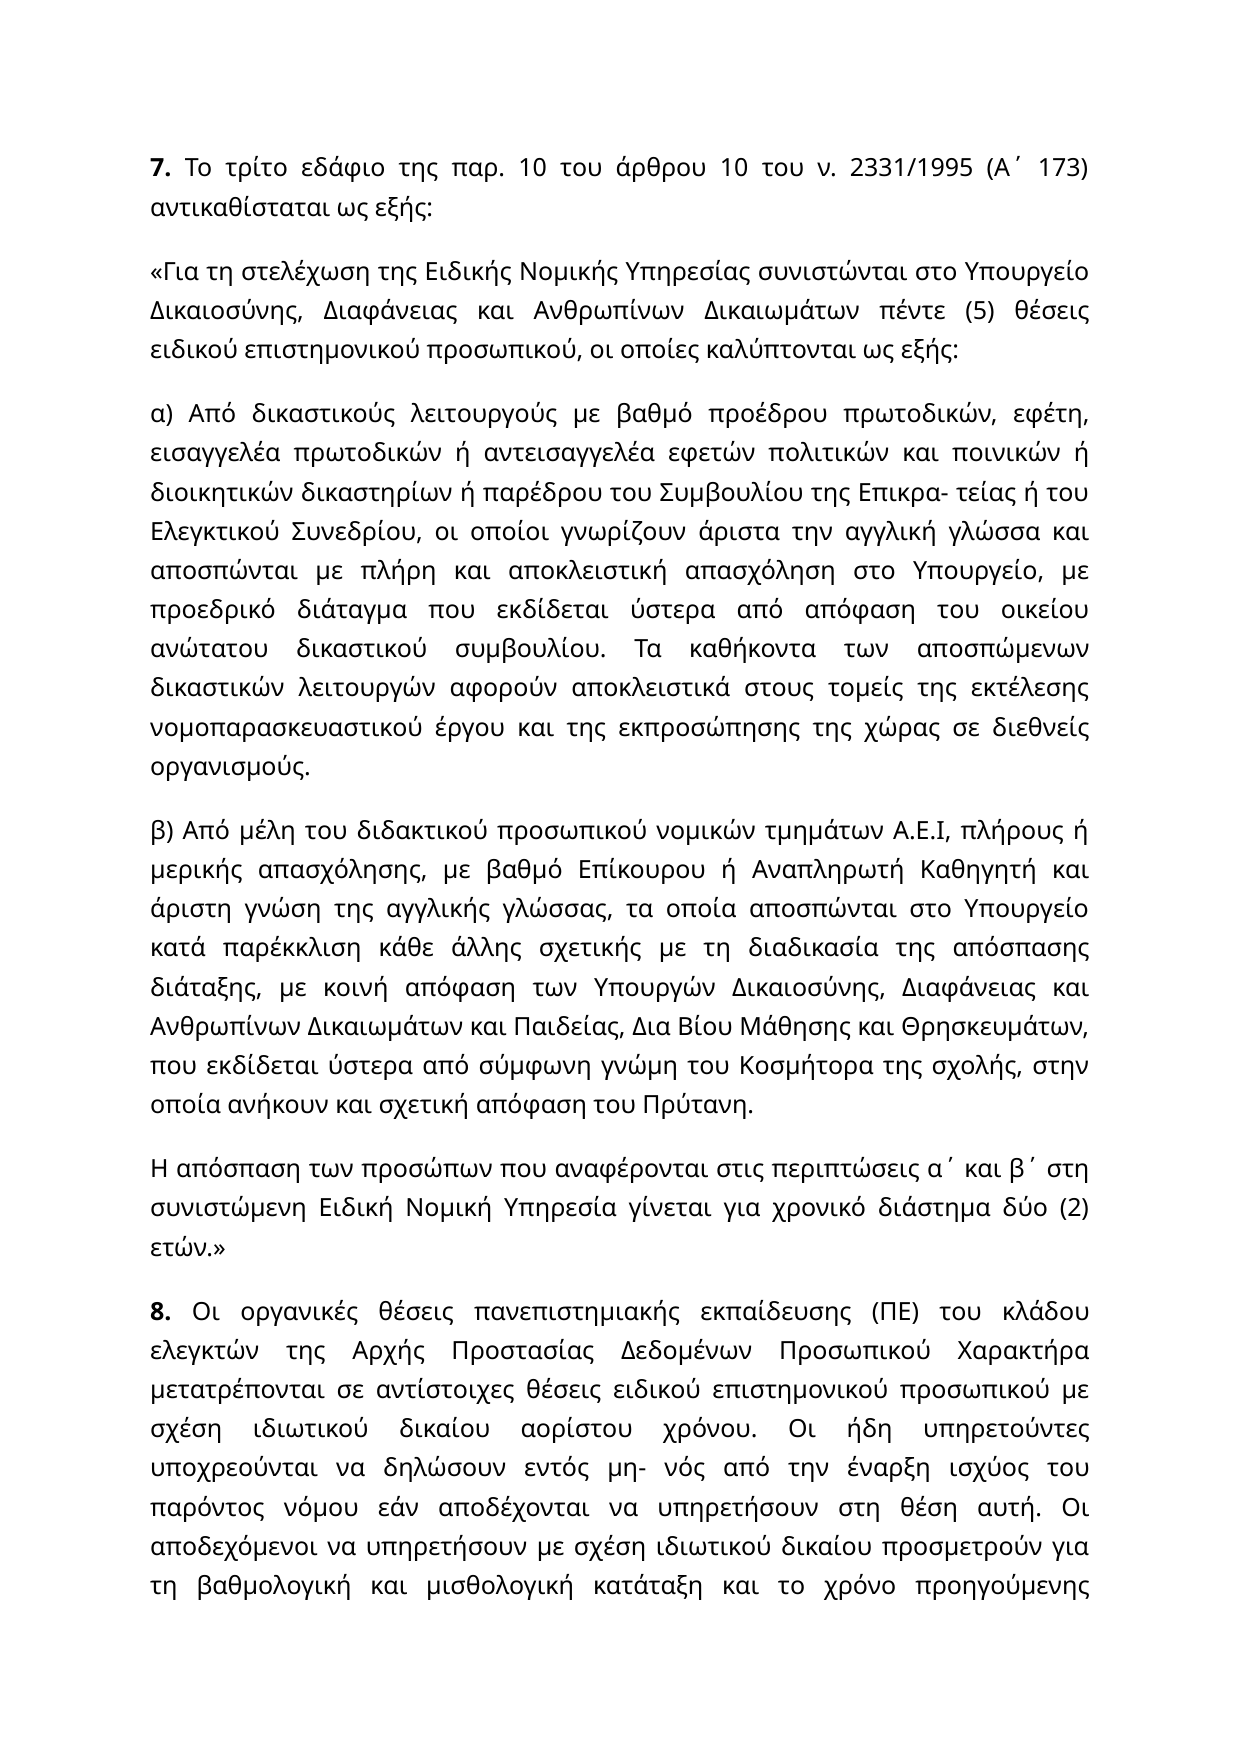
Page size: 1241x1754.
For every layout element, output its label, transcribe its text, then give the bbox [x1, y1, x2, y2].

text «Για τη στελέχωση της Ειδικής Νομικής Υπηρεσίας συνιστώνται στο Υπουργείο Δικαιοσύνης, Διαφάνειας και Ανθρωπίνων Δικαιωμάτων πέντε (5) θέσεις ειδικού επιστημονικού προσωπικού, οι οποίες καλύπτονται ως εξής: [150, 253, 1090, 366]
text α) Από δικαστικούς λειτουργούς με βαθμό προέδρου πρωτοδικών, εφέτη, εισαγγελέα πρωτοδικών ή αντεισαγγελέα εφετών πολιτικών και ποινικών ή διοικητικών δικαστηρίων ή παρέδρου του Συμβουλίου της Επικρα- τείας ή του Ελεγκτικού Συνεδρίου, οι οποίοι γνωρίζουν άριστα την αγγλική γλώσσα και αποσπώνται με πλήρη και αποκλειστική απασχόληση στο Υπουργείο, με προεδρικό διάταγμα που εκδίδεται ύστερα από απόφαση του οικείου ανώτατου δικαστικού συμβουλίου. Τα καθήκοντα των αποσπώμενων δικαστικών λειτουργών αφορούν αποκλειστικά στους τομείς της εκτέλεσης νομοπαρασκευαστικού έργου και της εκπροσώπησης της χώρας σε διεθνείς οργανισμούς. [150, 396, 1090, 782]
text Η απόσπαση των προσώπων που αναφέρονται στις περιπτώσεις α΄ και β΄ στη συνιστώμενη Ειδική Νομική Υπηρεσία γίνεται για χρονικό διάστημα δύο (2) ετών.» [150, 1151, 1090, 1263]
text 8. Οι οργανικές θέσεις πανεπιστημιακής εκπαίδευσης (ΠΕ) του κλάδου ελεγκτών της Αρχής Προστασίας Δεδομένων Προσωπικού Χαρακτήρα μετατρέπονται σε αντίστοιχες θέσεις ειδικού επιστημονικού προσωπικού με σχέση ιδιωτικού δικαίου αορίστου χρόνου. Οι ήδη υπηρετούντες υποχρεούνται να δηλώσουν εντός μη- νός από την έναρξη ισχύος του παρόντος νόμου εάν αποδέχονται να υπηρετήσουν στη θέση αυτή. Οι αποδεχόμενοι να υπηρετήσουν με σχέση ιδιωτικού δικαίου προσμετρούν για τη βαθμολογική και μισθολογική κατάταξη και το χρόνο προηγούμενης [150, 1293, 1090, 1602]
text 7. Το τρίτο εδάφιο της παρ. 10 του άρθρου 10 του ν. 2331/1995 (Α΄ 173) αντικαθίσταται ως εξής: [150, 150, 1090, 223]
text β) Από μέλη του διδακτικού προσωπικού νομικών τμημάτων Α.Ε.Ι, πλήρους ή μερικής απασχόλησης, με βαθμό Επίκουρου ή Αναπληρωτή Καθηγητή και άριστη γνώση της αγγλικής γλώσσας, τα οποία αποσπώνται στο Υπουργείο κατά παρέκκλιση κάθε άλλης σχετικής με τη διαδικασία της απόσπασης διάταξης, με κοινή απόφαση των Υπουργών Δικαιοσύνης, Διαφάνειας και Ανθρωπίνων Δικαιωμάτων και Παιδείας, Δια Βίου Μάθησης και Θρησκευμάτων, που εκδίδεται ύστερα από σύμφωνη γνώμη του Κοσμήτορα της σχολής, στην οποία ανήκουν και σχετική απόφαση του Πρύτανη. [150, 812, 1090, 1121]
